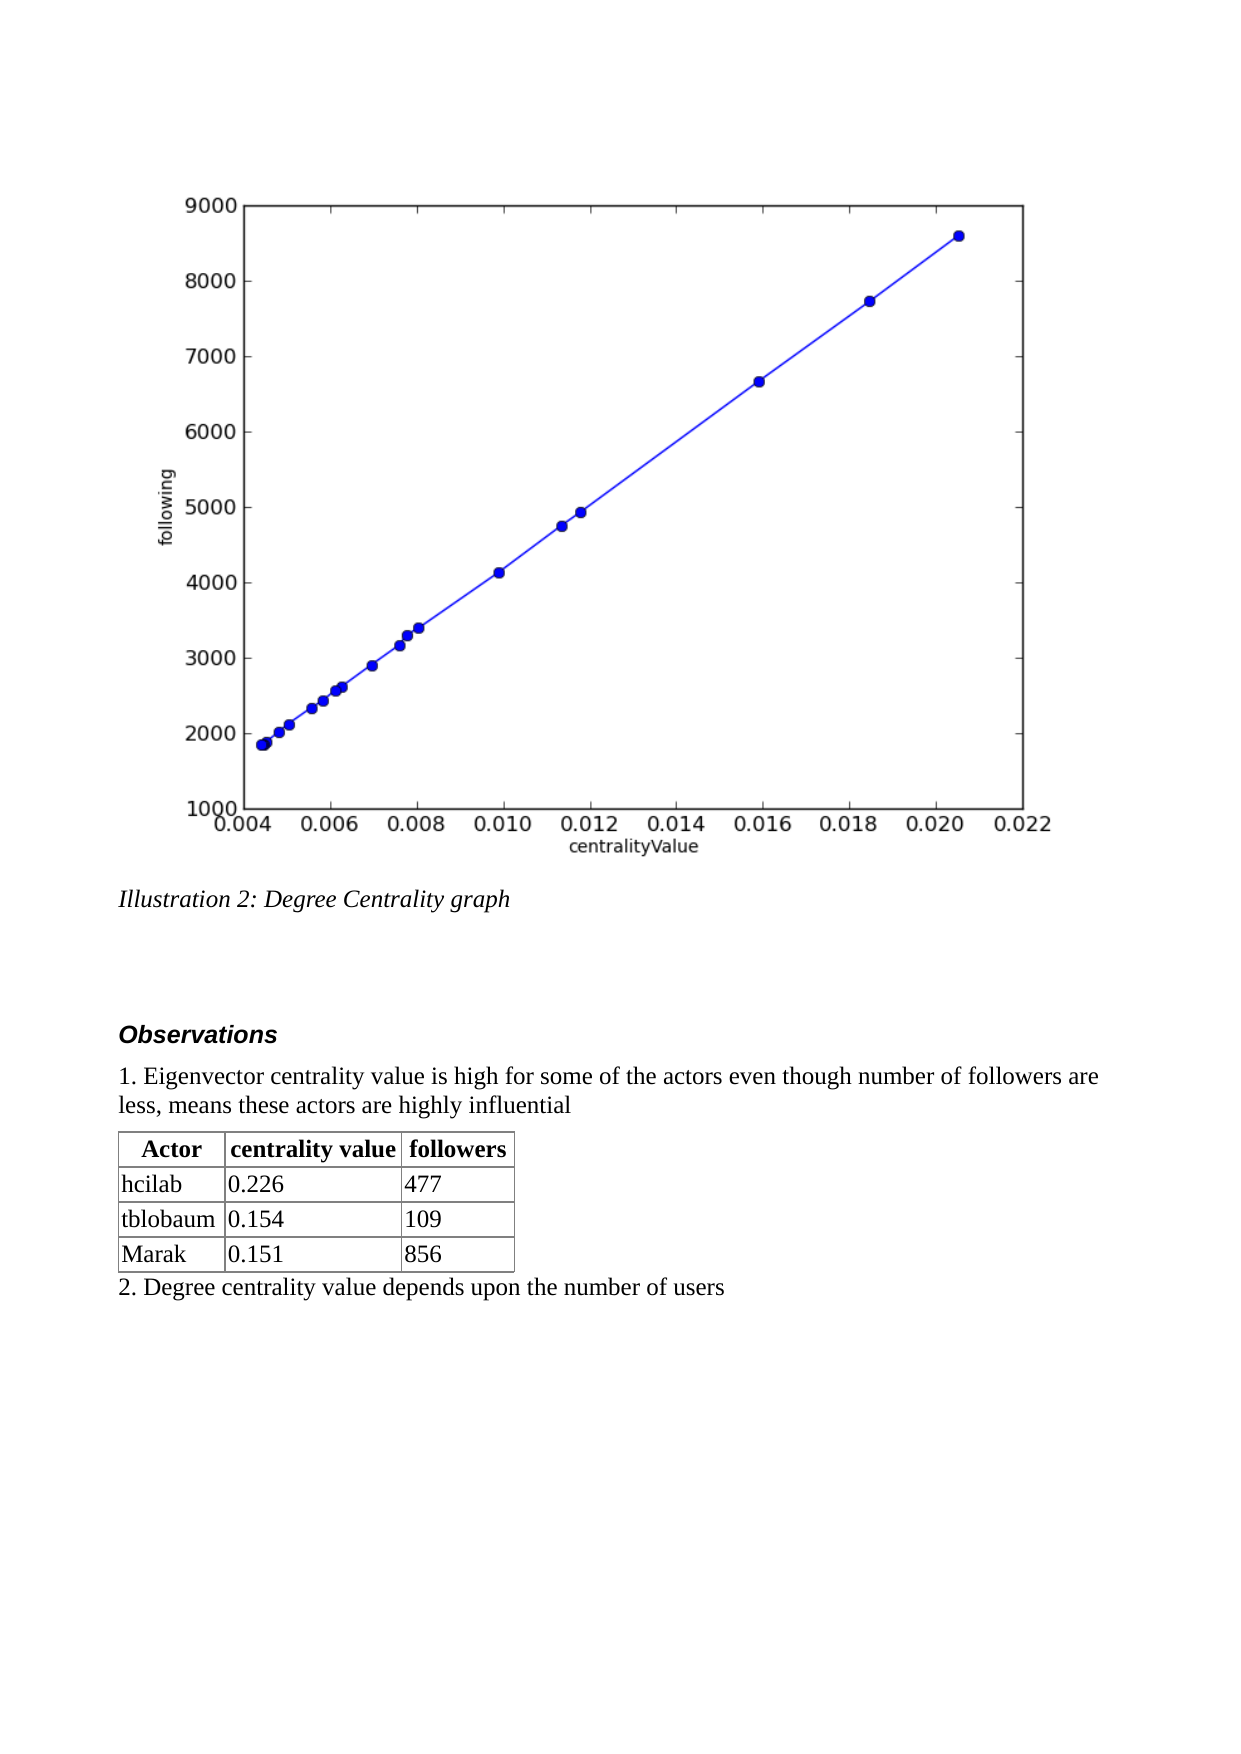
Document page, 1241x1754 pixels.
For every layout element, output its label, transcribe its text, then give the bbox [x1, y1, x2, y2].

table_cell hcilab [119, 1168, 224, 1201]
text Illustration 2: Degree Centrality graph [118, 884, 1122, 912]
text 2. Degree centrality value depends upon the number of users [118, 1272, 1122, 1300]
table_cell 0.151 [226, 1238, 401, 1271]
table_header Actor [119, 1133, 224, 1166]
text 1. Eigenvector centrality value is high for some of the actors even though number of followers are less, means these actors are highly influential [118, 1061, 1122, 1119]
subtitle Observations [118, 1020, 1122, 1049]
table_cell 0.226 [226, 1168, 401, 1201]
picture [118, 130, 1123, 884]
table_cell 477 [402, 1168, 514, 1201]
table_header centrality value [226, 1133, 401, 1166]
table_cell tblobaum [119, 1203, 224, 1236]
table_cell 0.154 [226, 1203, 401, 1236]
table_header followers [402, 1133, 514, 1166]
table_cell 109 [402, 1203, 514, 1236]
table_cell 856 [402, 1238, 514, 1271]
table_cell Marak [119, 1238, 224, 1271]
